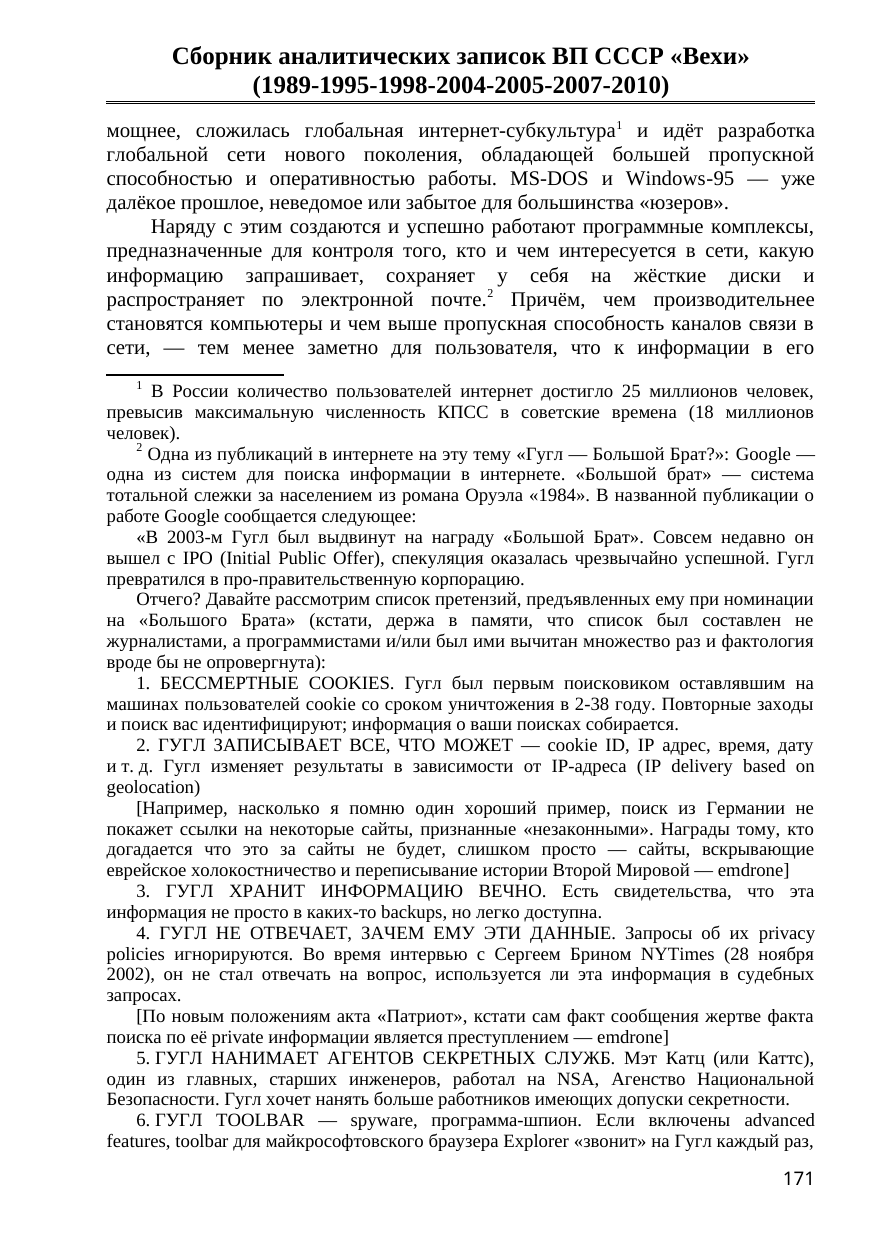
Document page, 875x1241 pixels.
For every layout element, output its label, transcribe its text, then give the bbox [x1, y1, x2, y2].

text Одна из публикаций в интернете на эту тему «Гугл — Большой Брат?»: Google — одна из систем для поиска информации в интернете. «Большой брат» — система тотальной слежки за населением из романа Оруэла «1984». В названной публикации о работе Google сообщается следующее: [106, 443, 815, 527]
text 5. ГУГЛ НАНИМАЕТ АГЕНТОВ СЕКРЕТНЫХ СЛУЖБ. Мэт Катц (или Каттс), один из главных, старших инженеров, работал на NSA, Агенство Национальной Безопасности. Гугл хочет нанять больше работников имеющих допуски секретности. [106, 1047, 815, 1110]
text 1. БЕССМЕРТНЫЕ COOKIES. Гугл был первым поисковиком оставлявшим на машинах пользователей cookie со сроком уничтожения в 2-38 году. Повторные заходы и поиск вас идентифицируют; информация о ваши поисках собирается. [106, 672, 815, 735]
text 3. ГУГЛ ХРАНИТ ИНФОРМАЦИЮ ВЕЧНО. Есть свидетельства, что эта информация не просто в каких-то backups, но легко доступна. [106, 881, 815, 922]
text В России количество пользователей интернет достигло 25 миллионов человек, превысив максимальную численность КПСС в советские времена (18 миллионов человек). [106, 381, 815, 443]
text мощнее, сложилась глобальная интернет-субкультура и идёт разработка глобальной сети нового поколения, обладающей большей пропускной способностью и оперативностью работы. MS-DOS и Windows‑95 — уже далёкое прошлое, неведомое или забытое для большинства «юзеров». [106, 118, 815, 214]
text 2. ГУГЛ ЗАПИСЫВАЕТ ВСЕ, ЧТО МОЖЕТ — cookie ID, IP адрес, время, дату и т. д. Гугл изменяет результаты в зависимости от IP-адреса (IP delivery based on geolocation) [106, 735, 815, 797]
text [Например, насколько я помню один хороший пример, поиск из Германии не покажет ссылки на некоторые сайты, признанные «незаконными». Награды тому, кто догадается что это за сайты не будет, слишком просто — сайты, вскрывающие еврейское холокостничество и переписывание истории Второй Мировой — emdrone] [106, 797, 815, 881]
text [По новым положениям акта «Патриот», кстати сам факт сообщения жертве факта поиска по её private информации является преступлением — emdrone] [106, 1006, 815, 1047]
text Отчего? Давайте рассмотрим список претензий, предъявленных ему при номинации на «Большого Брата» (кстати, держа в памяти, что список был составлен не журналистами, а программистами и/или был ими вычитан множество раз и фактология вроде бы не опровергнута): [106, 589, 815, 672]
text «В 2003-м Гугл был выдвинут на награду «Большой Брат». Совсем недавно он вышел с IPO (Initial Public Offer), спекуляция оказалась чрезвычайно успешной. Гугл превратился в про-правительственную корпорацию. [106, 527, 815, 589]
text 6. ГУГЛ TOOLBAR — spyware, программа-шпион. Если включены advanced features, toolbar для майкрософтовского браузера Explorer «звонит» на Гугл каждый раз, [106, 1110, 815, 1152]
text Наряду с этим создаются и успешно работают программные комплексы, предназначенные для контроля того, кто и чем интересуется в сети, какую информацию запрашивает, сохраняет у себя на жёсткие диски и распространяет по электронной почте. Причём, чем производительнее становятся компьютеры и чем выше пропускная способность каналов связи в сети, — тем менее заметно для пользователя, что к информации в его [106, 214, 815, 359]
text 4. ГУГЛ НЕ ОТВЕЧАЕТ, ЗАЧЕМ ЕМУ ЭТИ ДАННЫЕ. Запросы об их privacy policies игнорируются. Во время интервью с Сергеем Брином NYTimes (28 ноября 2002), он не стал отвечать на вопрос, используется ли эта информация в судебных запросах. [106, 922, 815, 1006]
